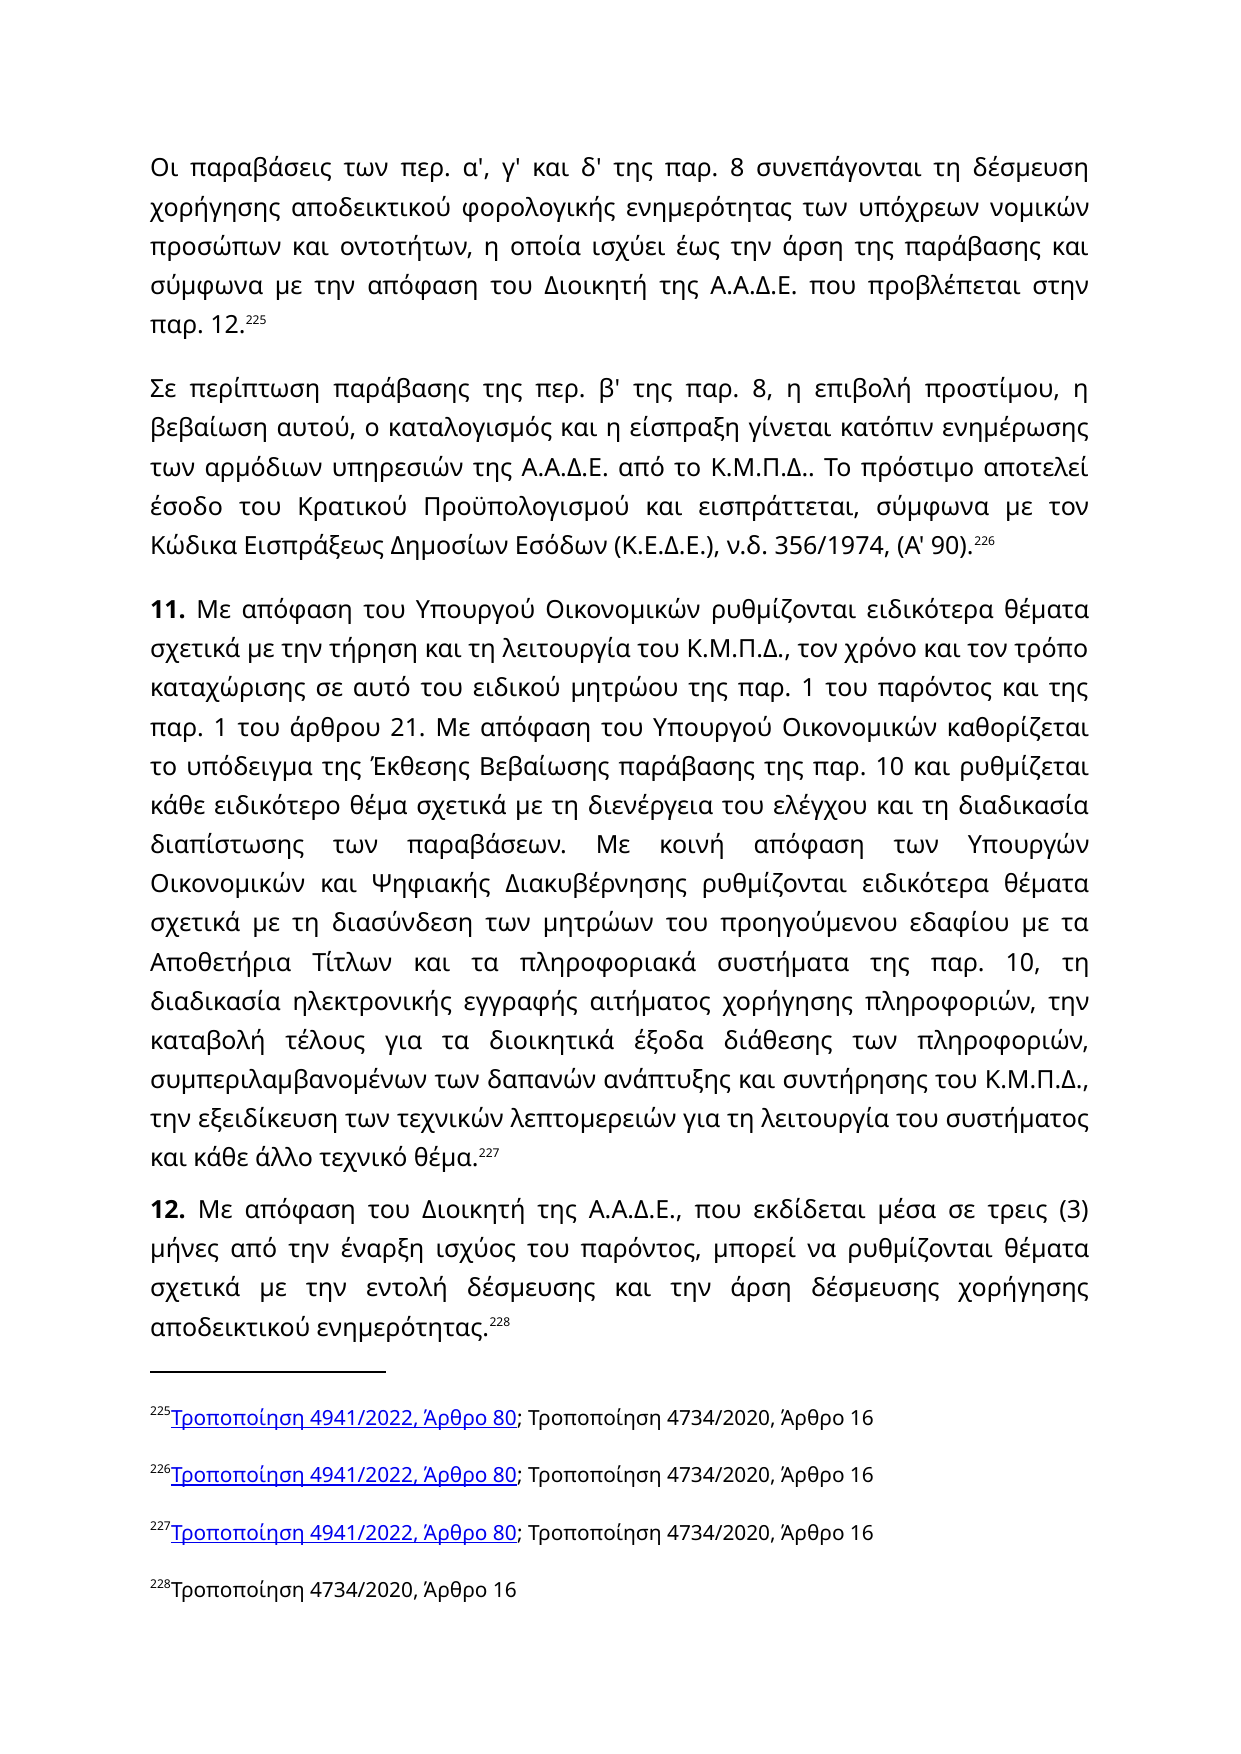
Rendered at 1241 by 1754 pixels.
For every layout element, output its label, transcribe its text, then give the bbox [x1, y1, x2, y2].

text 12. Με απόφαση του Διοικητή της Α.Α.Δ.Ε., που εκδίδεται μέσα σε τρεις (3) μήνες από την έναρξη ισχύος του παρόντος, μπορεί να ρυθμίζονται θέματα σχετικά με την εντολή δέσμευσης και την άρση δέσμευσης χορήγησης αποδεικτικού ενημερότητας. [150, 1192, 1090, 1343]
text Τροποποίηση 4734/2020, Άρθρο 16 [150, 1576, 1090, 1604]
text Σε περίπτωση παράβασης της περ. β' της παρ. 8, η επιβολή προστίμου, η βεβαίωση αυτού, ο καταλογισμός και η είσπραξη γίνεται κατόπιν ενημέρωσης των αρμόδιων υπηρεσιών της Α.Α.Δ.Ε. από το Κ.Μ.Π.Δ.. Το πρόστιμο αποτελεί έσοδο του Κρατικού Προϋπολογισμού και εισπράττεται, σύμφωνα με τον Κώδικα Εισπράξεως Δημοσίων Εσόδων (Κ.Ε.Δ.Ε.), ν.δ. 356/1974, (Α' 90). [150, 371, 1090, 562]
text Τροποποίηση 4941/2022, Άρθρο 80; Τροποποίηση 4734/2020, Άρθρο 16 [150, 1518, 1090, 1546]
text Τροποποίηση 4941/2022, Άρθρο 80; Τροποποίηση 4734/2020, Άρθρο 16 [150, 1403, 1090, 1431]
text Τροποποίηση 4941/2022, Άρθρο 80; Τροποποίηση 4734/2020, Άρθρο 16 [150, 1460, 1090, 1489]
text Οι παραβάσεις των περ. α', γ' και δ' της παρ. 8 συνεπάγονται τη δέσμευση χορήγησης αποδεικτικού φορολογικής ενημερότητας των υπόχρεων νομικών προσώπων και οντοτήτων, η οποία ισχύει έως την άρση της παράβασης και σύμφωνα με την απόφαση του Διοικητή της Α.Α.Δ.Ε. που προβλέπεται στην παρ. 12. [150, 150, 1090, 341]
text 11. Με απόφαση του Υπουργού Οικονομικών ρυθμίζονται ειδικότερα θέματα σχετικά με την τήρηση και τη λειτουργία του Κ.Μ.Π.Δ., τον χρόνο και τον τρόπο καταχώρισης σε αυτό του ειδικού μητρώου της παρ. 1 του παρόντος και της παρ. 1 του άρθρου 21. Με απόφαση του Υπουργού Οικονομικών καθορίζεται το υπόδειγμα της Έκθεσης Βεβαίωσης παράβασης της παρ. 10 και ρυθμίζεται κάθε ειδικότερο θέμα σχετικά με τη διενέργεια του ελέγχου και τη διαδικασία διαπίστωσης των παραβάσεων. Με κοινή απόφαση των Υπουργών Οικονομικών και Ψηφιακής Διακυβέρνησης ρυθμίζονται ειδικότερα θέματα σχετικά με τη διασύνδεση των μητρώων του προηγούμενου εδαφίου με τα Αποθετήρια Τίτλων και τα πληροφοριακά συστήματα της παρ. 10, τη διαδικασία ηλεκτρονικής εγγραφής αιτήματος χορήγησης πληροφοριών, την καταβολή τέλους για τα διοικητικά έξοδα διάθεσης των πληροφοριών, συμπεριλαμβανομένων των δαπανών ανάπτυξης και συντήρησης του Κ.Μ.Π.Δ., την εξειδίκευση των τεχνικών λεπτομερειών για τη λειτουργία του συστήματος και κάθε άλλο τεχνικό θέμα. [150, 592, 1090, 1174]
